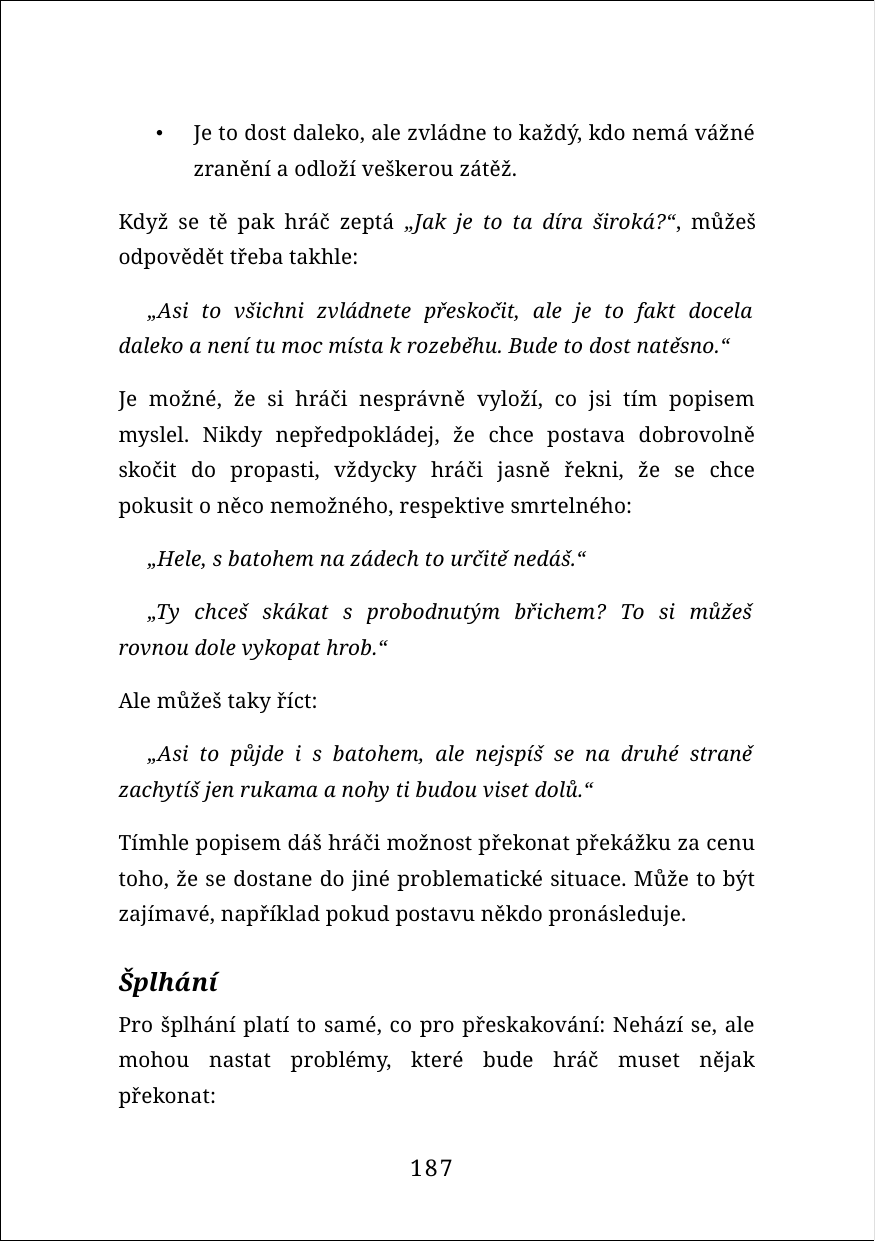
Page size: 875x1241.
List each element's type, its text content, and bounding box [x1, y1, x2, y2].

list Je to dost daleko, ale zvládne to každý, kdo nemá vážné zranění a odloží veškerou zátěž. [156, 118, 756, 182]
text Když se tě pak hráč zeptá „Jak je to ta díra široká?“, můžeš odpovědět třeba takhle: [118, 207, 756, 271]
text Ale můžeš taky říct: [118, 686, 756, 715]
text „Ty chceš skákat s probodnutým břichem? To si můžeš rovnou dole vykopat hrob.“ [118, 597, 756, 661]
text Je možné, že si hráči nesprávně vyloží, co jsi tím popisem myslel. Nikdy nepředpokládej, že chce postava dobrovolně skočit do propasti, vždycky hráči jasně řekni, že se chce pokusit o něco nemožného, respektive smrtelného: [118, 384, 756, 519]
text Pro šplhání platí to samé, co pro přeskakování: Nehází se, ale mohou nastat problémy, které bude hráč muset nějak překonat: [118, 1010, 756, 1109]
subtitle Šplhání [118, 964, 756, 998]
text Tímhle popisem dáš hráči možnost překonat překážku za cenu toho, že se dostane do jiné problematické situace. Může to být zajímavé, například pokud postavu někdo pronásleduje. [118, 828, 756, 928]
text „Asi to půjde i s batohem, ale nejspíš se na druhé straně zachytíš jen rukama a nohy ti budou viset dolů.“ [118, 739, 756, 803]
text „Asi to všichni zvládnete přeskočit, ale je to fakt docela daleko a není tu moc místa k rozeběhu. Bude to dost natěsno.“ [118, 296, 756, 360]
text „Hele, s batohem na zádech to určitě nedáš.“ [118, 544, 756, 573]
